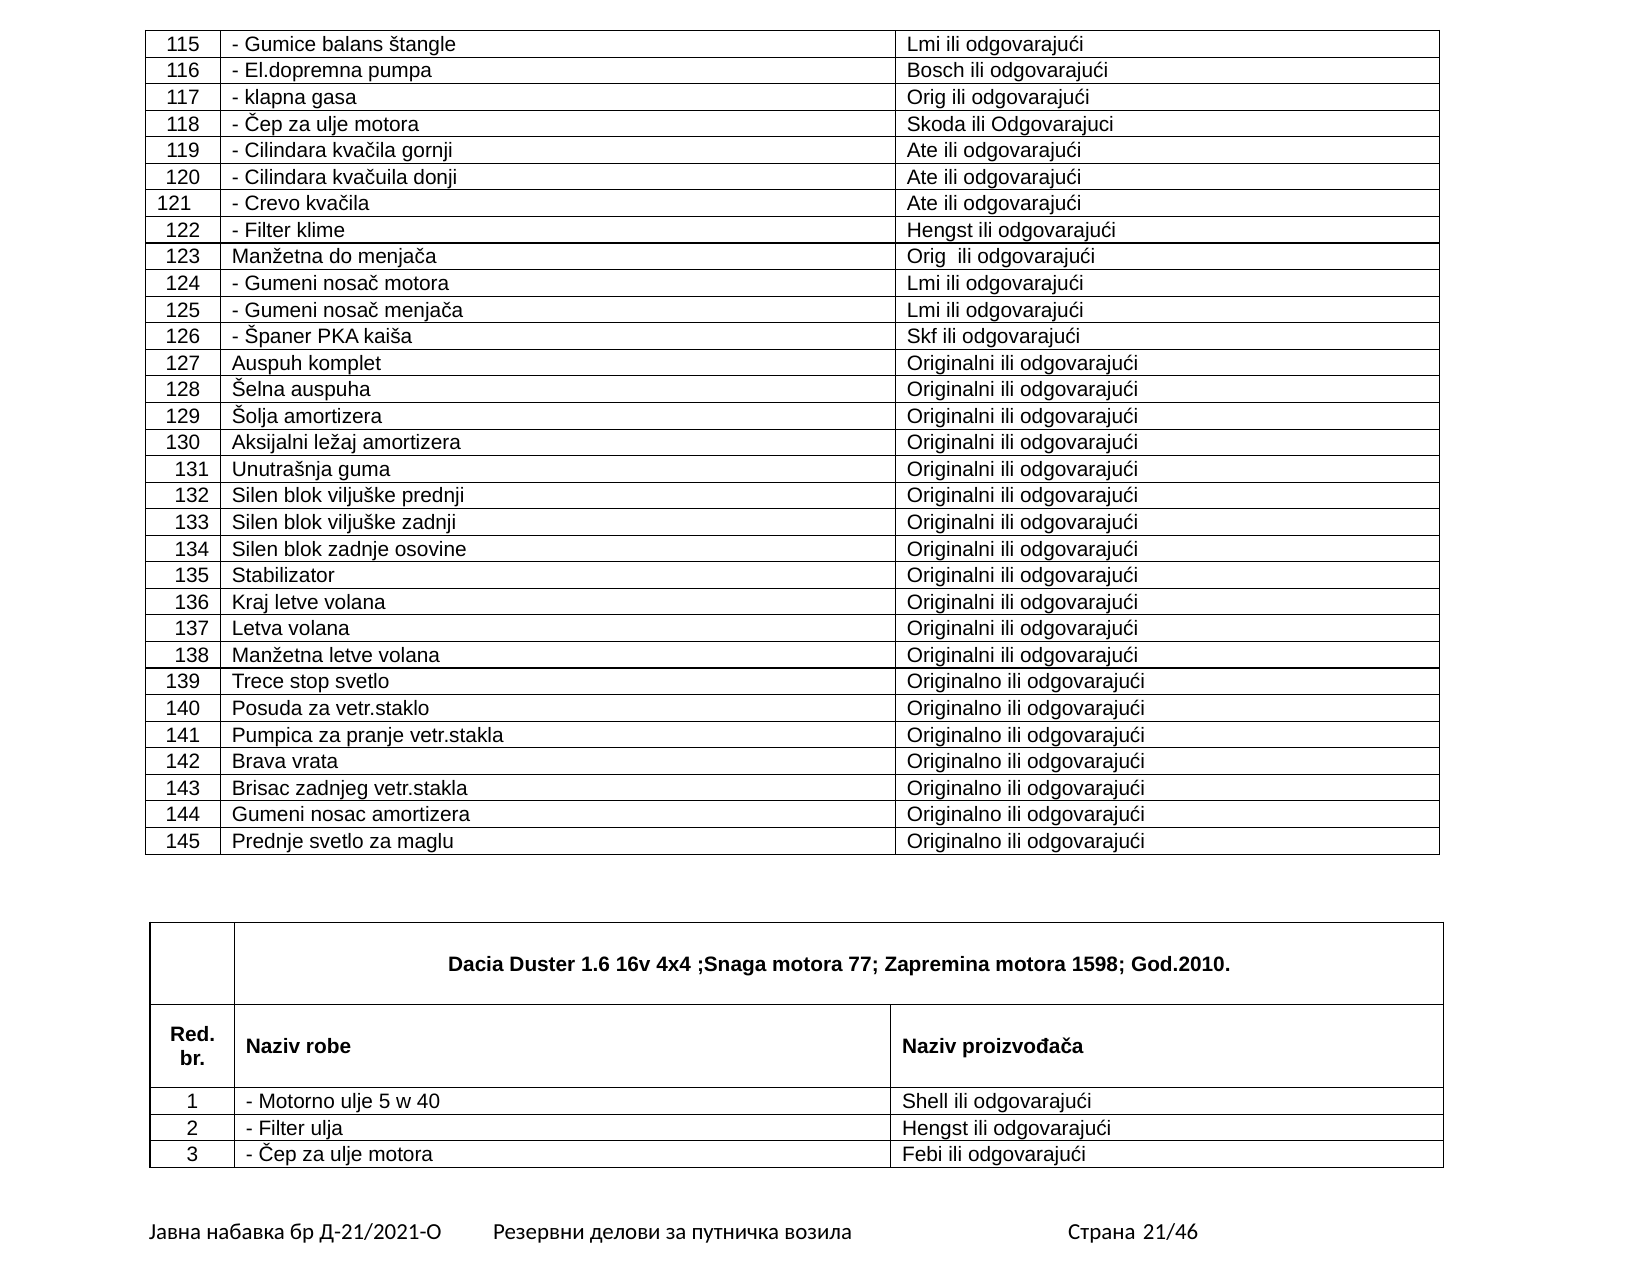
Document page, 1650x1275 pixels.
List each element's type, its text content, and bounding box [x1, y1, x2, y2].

table_cell 134 [146, 536, 220, 561]
table_cell Orig ili odgovarajući [896, 244, 1439, 269]
table_cell 126 [146, 323, 220, 349]
table_cell Šolja amortizera [221, 403, 895, 428]
table_cell - Gumice balans štangle [221, 31, 895, 57]
table_cell Originalni ili odgovarajući [896, 403, 1439, 428]
table_cell Naziv proizvođača [891, 1005, 1443, 1087]
table_cell - Španer PKA kaiša [221, 323, 895, 349]
table_cell Lmi ili odgovarajući [896, 297, 1439, 322]
table_cell 128 [146, 376, 220, 402]
table_cell Auspuh komplet [221, 350, 895, 375]
table_cell Stabilizator [221, 562, 895, 588]
table_cell 139 [146, 669, 220, 694]
table_cell 129 [146, 403, 220, 428]
table_cell 2 [151, 1115, 234, 1140]
table_cell Originalno ili odgovarajući [896, 695, 1439, 721]
table_cell - Motorno ulje 5 w 40 [235, 1088, 890, 1114]
table_cell 138 [146, 642, 220, 667]
table_cell Manžetna do menjača [221, 244, 895, 269]
table_cell Gumeni nosac amortizera [221, 801, 895, 827]
table_cell 117 [146, 84, 220, 110]
table_cell Lmi ili odgovarajući [896, 270, 1439, 296]
table_cell Lmi ili odgovarajući [896, 31, 1439, 57]
table_cell Silen blok viljuške prednji [221, 483, 895, 508]
table_cell - Čep za ulje motora [235, 1141, 890, 1167]
table_cell Ate ili odgovarajući [896, 164, 1439, 189]
table_cell Trece stop svetlo [221, 669, 895, 694]
table_cell - Cilindara kvačila gornji [221, 137, 895, 163]
table_cell Originalni ili odgovarajući [896, 536, 1439, 561]
table_cell 145 [146, 828, 220, 853]
table_cell Pumpica za pranje vetr.stakla [221, 722, 895, 747]
table_cell Bosch ili odgovarajući [896, 58, 1439, 83]
table_cell Šelna auspuha [221, 376, 895, 402]
table_cell 124 [146, 270, 220, 296]
table_cell 137 [146, 615, 220, 641]
table_cell Originalni ili odgovarajući [896, 615, 1439, 641]
table_cell Red. br. [151, 1005, 234, 1087]
table_cell 140 [146, 695, 220, 721]
table_cell 132 [146, 483, 220, 508]
table_cell 144 [146, 801, 220, 827]
table_cell Hengst ili odgovarajući [896, 217, 1439, 242]
table_cell Ate ili odgovarajući [896, 190, 1439, 216]
table_cell Shell ili odgovarajući [891, 1088, 1443, 1114]
table_cell Brava vrata [221, 748, 895, 774]
table_cell Skoda ili Odgovarajuci [896, 111, 1439, 136]
table_cell 1 [151, 1088, 234, 1114]
table_cell 135 [146, 562, 220, 588]
table_cell Posuda za vetr.staklo [221, 695, 895, 721]
table_cell 121 [146, 190, 220, 216]
table_header [151, 923, 234, 1004]
table_cell - Filter ulja [235, 1115, 890, 1140]
table_cell - Filter klime [221, 217, 895, 242]
table_cell Naziv robe [235, 1005, 890, 1087]
table_cell Originalni ili odgovarajući [896, 376, 1439, 402]
table_cell Originalni ili odgovarajući [896, 483, 1439, 508]
table_cell Originalno ili odgovarajući [896, 748, 1439, 774]
table_cell Silen blok zadnje osovine [221, 536, 895, 561]
table_cell 122 [146, 217, 220, 242]
table_cell Originalno ili odgovarajući [896, 722, 1439, 747]
table_cell - Gumeni nosač motora [221, 270, 895, 296]
table_cell 3 [151, 1141, 234, 1167]
table_cell Brisac zadnjeg vetr.stakla [221, 775, 895, 800]
table_cell Originalno ili odgovarajući [896, 828, 1439, 853]
table_cell Aksijalni ležaj amortizera [221, 430, 895, 455]
table_cell 130 [146, 430, 220, 455]
table_cell Unutrašnja guma [221, 456, 895, 482]
table_cell 131 [146, 456, 220, 482]
table_header Dacia Duster 1.6 16v 4x4 ;Snaga motora 77; Zapremina motora 1598; God.2010. [235, 923, 1443, 1004]
table_cell Originalni ili odgovarajući [896, 562, 1439, 588]
table_cell 133 [146, 509, 220, 535]
table_cell - Crevo kvačila [221, 190, 895, 216]
table_cell Ate ili odgovarajući [896, 137, 1439, 163]
table_cell 127 [146, 350, 220, 375]
table_cell Originalno ili odgovarajući [896, 801, 1439, 827]
table_cell - Čep za ulje motora [221, 111, 895, 136]
table_cell Originalni ili odgovarajući [896, 509, 1439, 535]
table_cell Manžetna letve volana [221, 642, 895, 667]
table_cell Originalni ili odgovarajući [896, 642, 1439, 667]
table_cell 136 [146, 589, 220, 614]
table_cell 119 [146, 137, 220, 163]
table_cell 120 [146, 164, 220, 189]
table_cell 123 [146, 244, 220, 269]
table_cell 118 [146, 111, 220, 136]
table_cell Originalni ili odgovarajući [896, 430, 1439, 455]
table_cell Prednje svetlo za maglu [221, 828, 895, 853]
table_cell 142 [146, 748, 220, 774]
table_cell Originalni ili odgovarajući [896, 350, 1439, 375]
table_cell Silen blok viljuške zadnji [221, 509, 895, 535]
table_cell Originalno ili odgovarajući [896, 775, 1439, 800]
table_cell Originalno ili odgovarajući [896, 669, 1439, 694]
table_cell 116 [146, 58, 220, 83]
table_cell 115 [146, 31, 220, 57]
table_cell Originalni ili odgovarajući [896, 456, 1439, 482]
table_cell - Cilindara kvačuila donji [221, 164, 895, 189]
table_cell Kraj letve volana [221, 589, 895, 614]
table_cell Skf ili odgovarajući [896, 323, 1439, 349]
table_cell 143 [146, 775, 220, 800]
table_cell Febi ili odgovarajući [891, 1141, 1443, 1167]
table_cell Orig ili odgovarajući [896, 84, 1439, 110]
table_cell - klapna gasa [221, 84, 895, 110]
table_cell - Gumeni nosač menjača [221, 297, 895, 322]
table_cell 125 [146, 297, 220, 322]
table_cell Hengst ili odgovarajući [891, 1115, 1443, 1140]
table_cell Originalni ili odgovarajući [896, 589, 1439, 614]
table_cell 141 [146, 722, 220, 747]
table_cell - El.dopremna pumpa [221, 58, 895, 83]
table_cell Letva volana [221, 615, 895, 641]
